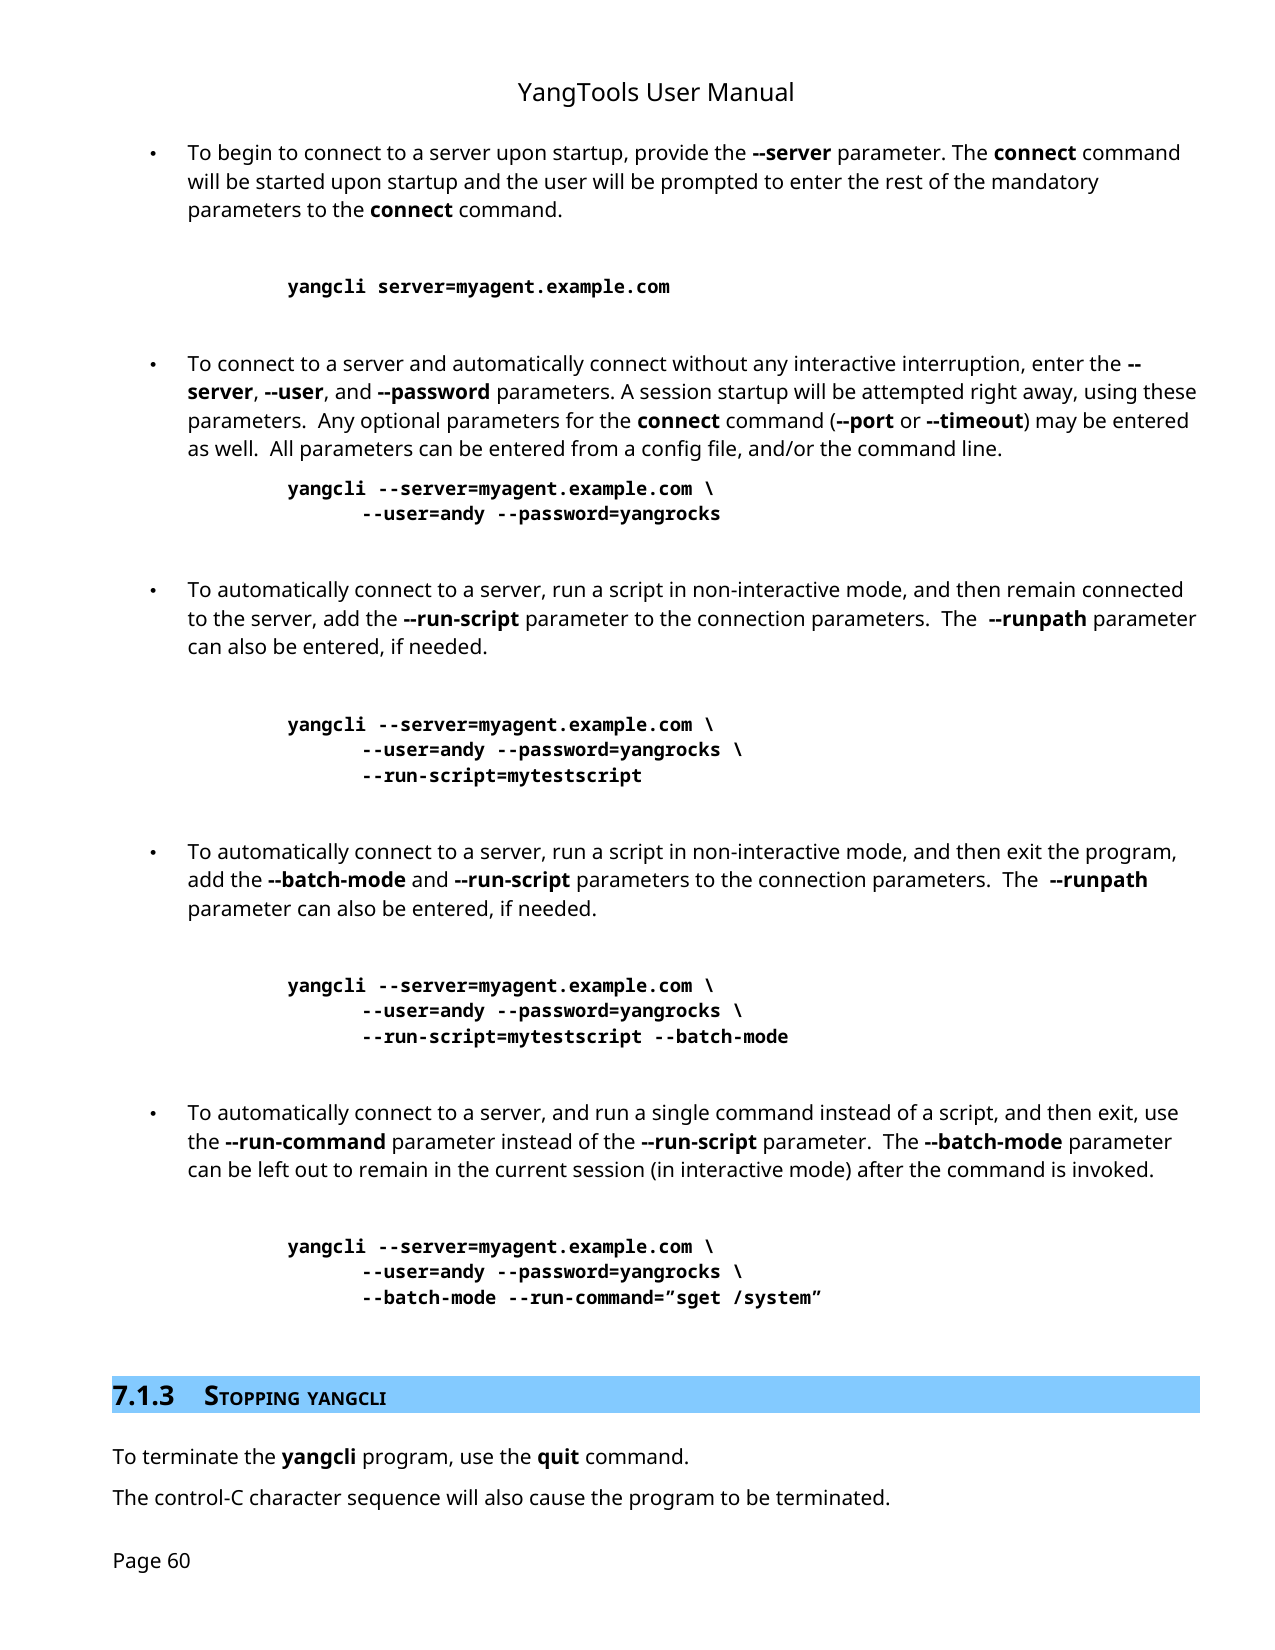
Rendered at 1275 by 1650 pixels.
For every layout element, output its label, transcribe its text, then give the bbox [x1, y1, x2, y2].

subtitle Stopping yangcli [112, 1376, 1200, 1413]
text yangcli --server=myagent.example.com \ --user=andy --password=yangrocks \ --run-script=mytestscript [139, 711, 1200, 787]
text yangcli --server=myagent.example.com \ --user=andy --password=yangrocks \ --run-script=mytestscript --batch-mode [139, 972, 1200, 1049]
text To terminate the yangcli program, use the quit command. [112, 1442, 1200, 1471]
list To automatically connect to a server, run a script in non-interactive mode, and then remain connected to the server, add the --run-script parameter to the connection parameters. The --runpath parameter can also be entered, if needed. [150, 576, 1200, 661]
text yangcli server=myagent.example.com [139, 274, 1200, 299]
list To connect to a server and automatically connect without any interactive interruption, enter the --server, --user, and --password parameters. A session startup will be attempted right away, using these parameters. Any optional parameters for the connect command (--port or --timeout) may be entered as well. All parameters can be entered from a config file, and/or the command line. [150, 349, 1200, 463]
list To automatically connect to a server, run a script in non-interactive mode, and then exit the program, add the --batch-mode and --run-script parameters to the connection parameters. The --runpath parameter can also be entered, if needed. [150, 837, 1200, 922]
text yangcli --server=myagent.example.com \ --user=andy --password=yangrocks \ --batch-mode --run-command=”sget /system” [139, 1233, 1200, 1310]
list To automatically connect to a server, and run a single command instead of a script, and then exit, use the --run-command parameter instead of the --run-script parameter. The --batch-mode parameter can be left out to remain in the current session (in interactive mode) after the command is invoked. [150, 1098, 1200, 1184]
list To begin to connect to a server upon startup, provide the --server parameter. The connect command will be started upon startup and the user will be prompted to enter the rest of the mandatory parameters to the connect command. [150, 138, 1200, 224]
text yangcli --server=myagent.example.com \ --user=andy --password=yangrocks [139, 475, 1200, 526]
text The control-C character sequence will also cause the program to be terminated. [112, 1483, 1200, 1512]
